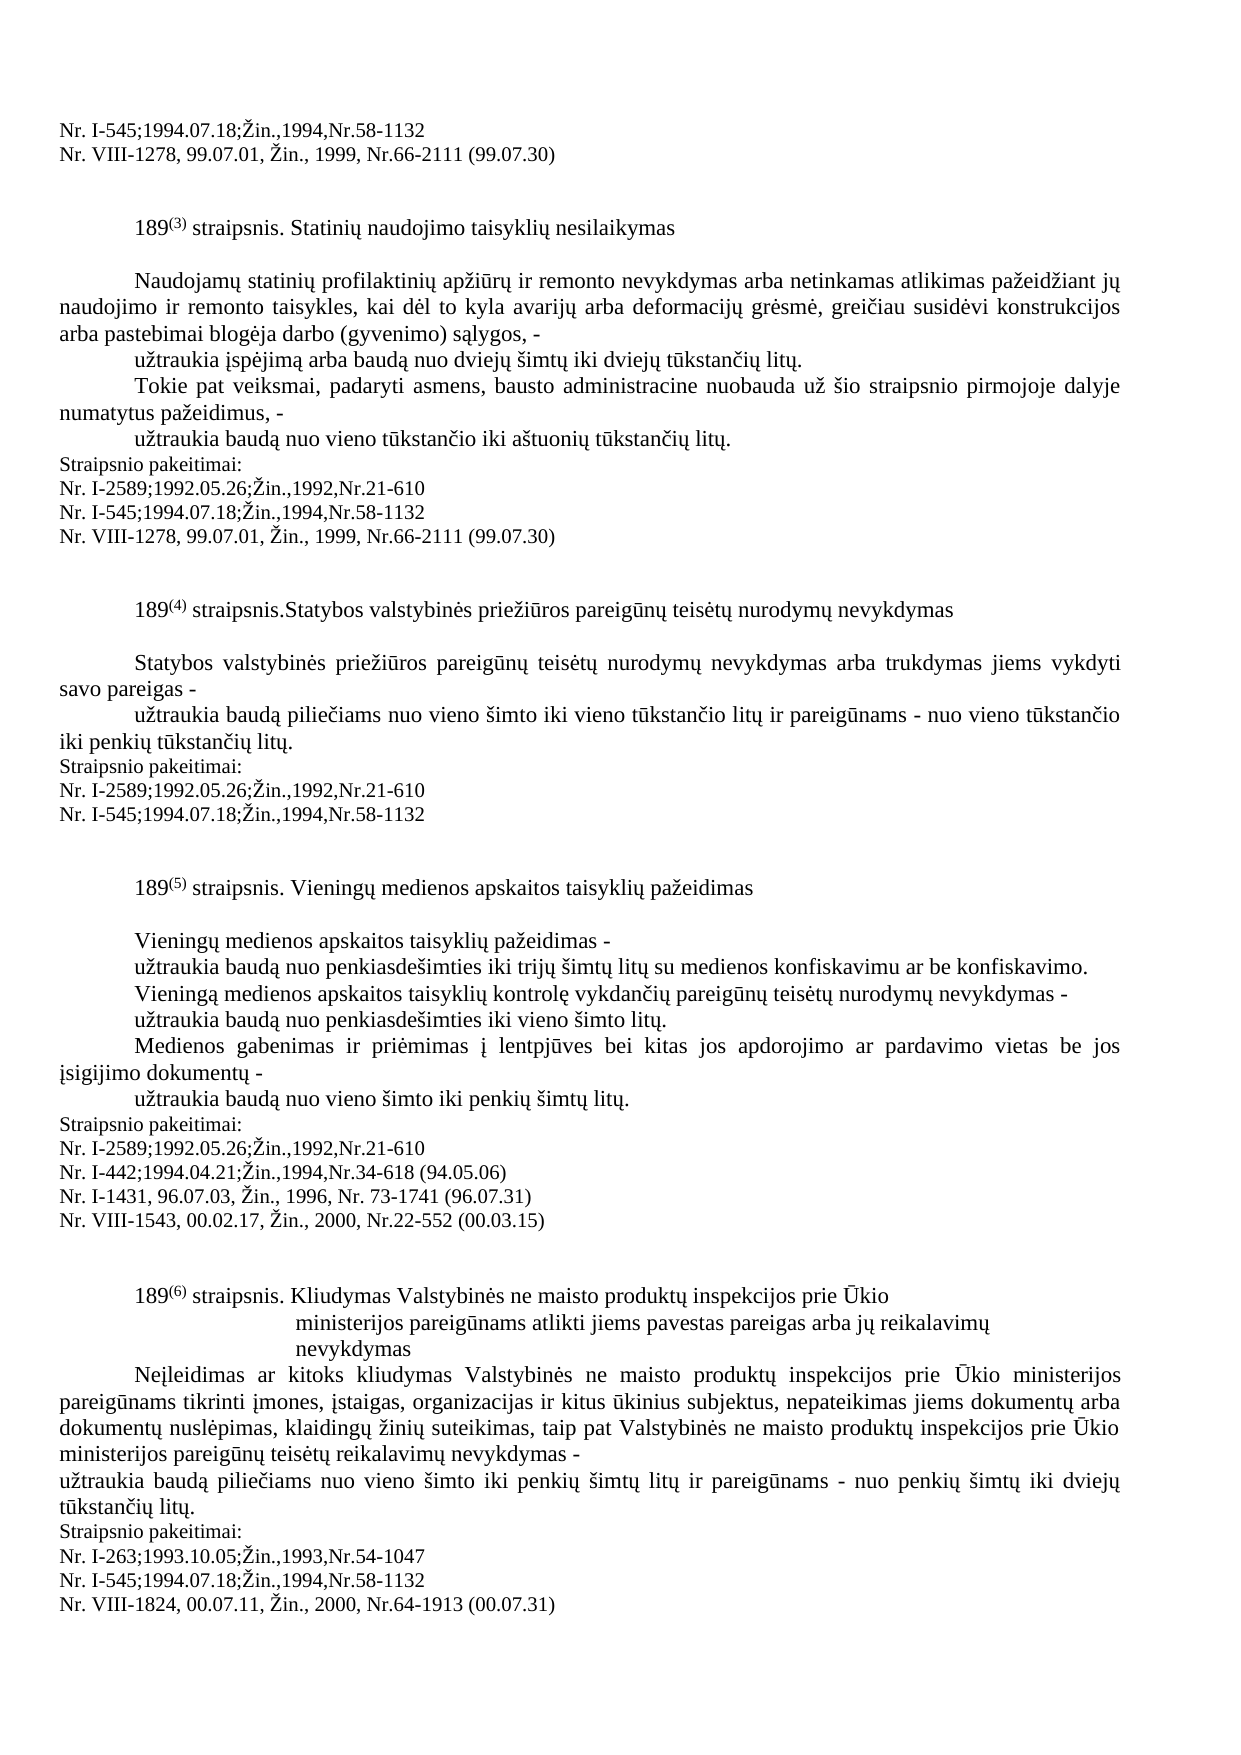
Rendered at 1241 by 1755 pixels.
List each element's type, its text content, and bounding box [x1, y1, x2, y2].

text Vieningą medienos apskaitos taisyklių kontrolę vykdančių pareigūnų teisėtų nurodymų nevykdymas - [59, 980, 1122, 1006]
text Nr. I-263;1993.10.05;Žin.,1993,Nr.54-1047 [59, 1543, 1122, 1568]
text Nr. I-2589;1992.05.26;Žin.,1992,Nr.21-610 [59, 1136, 1122, 1160]
text nevykdymas [295, 1335, 1121, 1361]
text Nr. I-545;1994.07.18;Žin.,1994,Nr.58-1132 [59, 802, 1122, 826]
text Straipsnio pakeitimai: [59, 452, 1122, 476]
text užtraukia baudą nuo vieno tūkstančio iki aštuonių tūkstančių litų. [59, 425, 1122, 452]
text Straipsnio pakeitimai: [59, 1112, 1122, 1136]
text užtraukia baudą piliečiams nuo vieno šimto iki penkių šimtų litų ir pareigūnams - nuo penkių šimtų iki dviejų tūkstančių litų. [59, 1467, 1122, 1519]
text Nr. VIII-1278, 99.07.01, Žin., 1999, Nr.66-2111 (99.07.30) [59, 524, 1122, 548]
text ministerijos pareigūnams atlikti jiems pavestas pareigas arba jų reikalavimų [295, 1309, 1121, 1335]
text Straipsnio pakeitimai: [59, 1519, 1122, 1543]
text Neįleidimas ar kitoks kliudymas Valstybinės ne maisto produktų inspekcijos prie Ūkio ministerijos pareigūnams tikrinti įmones, įstaigas, organizacijas ir kitus ūkinius subjektus, nepateikimas jiems dokumentų arba dokumentų nuslėpimas, klaidingų žinių suteikimas, taip pat Valstybinės ne maisto produktų inspekcijos prie Ūkio ministerijos pareigūnų teisėtų reikalavimų nevykdymas - [59, 1361, 1121, 1467]
text užtraukia baudą nuo penkiasdešimties iki trijų šimtų litų su medienos konfiskavimu ar be konfiskavimo. [59, 953, 1122, 980]
text Nr. I-2589;1992.05.26;Žin.,1992,Nr.21-610 [59, 476, 1122, 500]
text Nr. VIII-1278, 99.07.01, Žin., 1999, Nr.66-2111 (99.07.30) [59, 142, 1122, 166]
text 189(5) straipsnis. Vieningų medienos apskaitos taisyklių pažeidimas [59, 874, 1122, 901]
text 189(4) straipsnis.Statybos valstybinės priežiūros pareigūnų teisėtų nurodymų nevykdymas [59, 596, 1122, 622]
text Nr. I-545;1994.07.18;Žin.,1994,Nr.58-1132 [59, 1568, 1122, 1592]
text užtraukia baudą piliečiams nuo vieno šimto iki vieno tūkstančio litų ir pareigūnams - nuo vieno tūkstančio iki penkių tūkstančių litų. [59, 701, 1122, 754]
text Nr. I-442;1994.04.21;Žin.,1994,Nr.34-618 (94.05.06) [59, 1160, 1122, 1184]
text užtraukia baudą nuo vieno šimto iki penkių šimtų litų. [59, 1085, 1122, 1112]
text Nr. VIII-1824, 00.07.11, Žin., 2000, Nr.64-1913 (00.07.31) [59, 1592, 1122, 1616]
text Nr. I-545;1994.07.18;Žin.,1994,Nr.58-1132 [59, 118, 1122, 142]
text Statybos valstybinės priežiūros pareigūnų teisėtų nurodymų nevykdymas arba trukdymas jiems vykdyti savo pareigas - [59, 649, 1122, 701]
text užtraukia baudą nuo penkiasdešimties iki vieno šimto litų. [59, 1006, 1122, 1032]
text 189(3) straipsnis. Statinių naudojimo taisyklių nesilaikymas [59, 214, 1122, 241]
text Nr. I-2589;1992.05.26;Žin.,1992,Nr.21-610 [59, 778, 1122, 802]
text Naudojamų statinių profilaktinių apžiūrų ir remonto nevykdymas arba netinkamas atlikimas pažeidžiant jų naudojimo ir remonto taisykles, kai dėl to kyla avarijų arba deformacijų grėsmė, greičiau susidėvi konstrukcijos arba pastebimai blogėja darbo (gyvenimo) sąlygos, - [59, 267, 1122, 346]
text 189(6) straipsnis. Kliudymas Valstybinės ne maisto produktų inspekcijos prie Ūkio [134, 1282, 1121, 1309]
text Nr. I-545;1994.07.18;Žin.,1994,Nr.58-1132 [59, 500, 1122, 524]
text Medienos gabenimas ir priėmimas į lentpjūves bei kitas jos apdorojimo ar pardavimo vietas be jos įsigijimo dokumentų - [59, 1032, 1122, 1085]
text užtraukia įspėjimą arba baudą nuo dviejų šimtų iki dviejų tūkstančių litų. [59, 346, 1122, 372]
text Tokie pat veiksmai, padaryti asmens, bausto administracine nuobauda už šio straipsnio pirmojoje dalyje numatytus pažeidimus, - [59, 372, 1122, 425]
text Nr. I-1431, 96.07.03, Žin., 1996, Nr. 73-1741 (96.07.31) [59, 1184, 1122, 1208]
text Nr. VIII-1543, 00.02.17, Žin., 2000, Nr.22-552 (00.03.15) [59, 1208, 1122, 1232]
text Vieningų medienos apskaitos taisyklių pažeidimas - [59, 927, 1122, 953]
text Straipsnio pakeitimai: [59, 754, 1122, 778]
